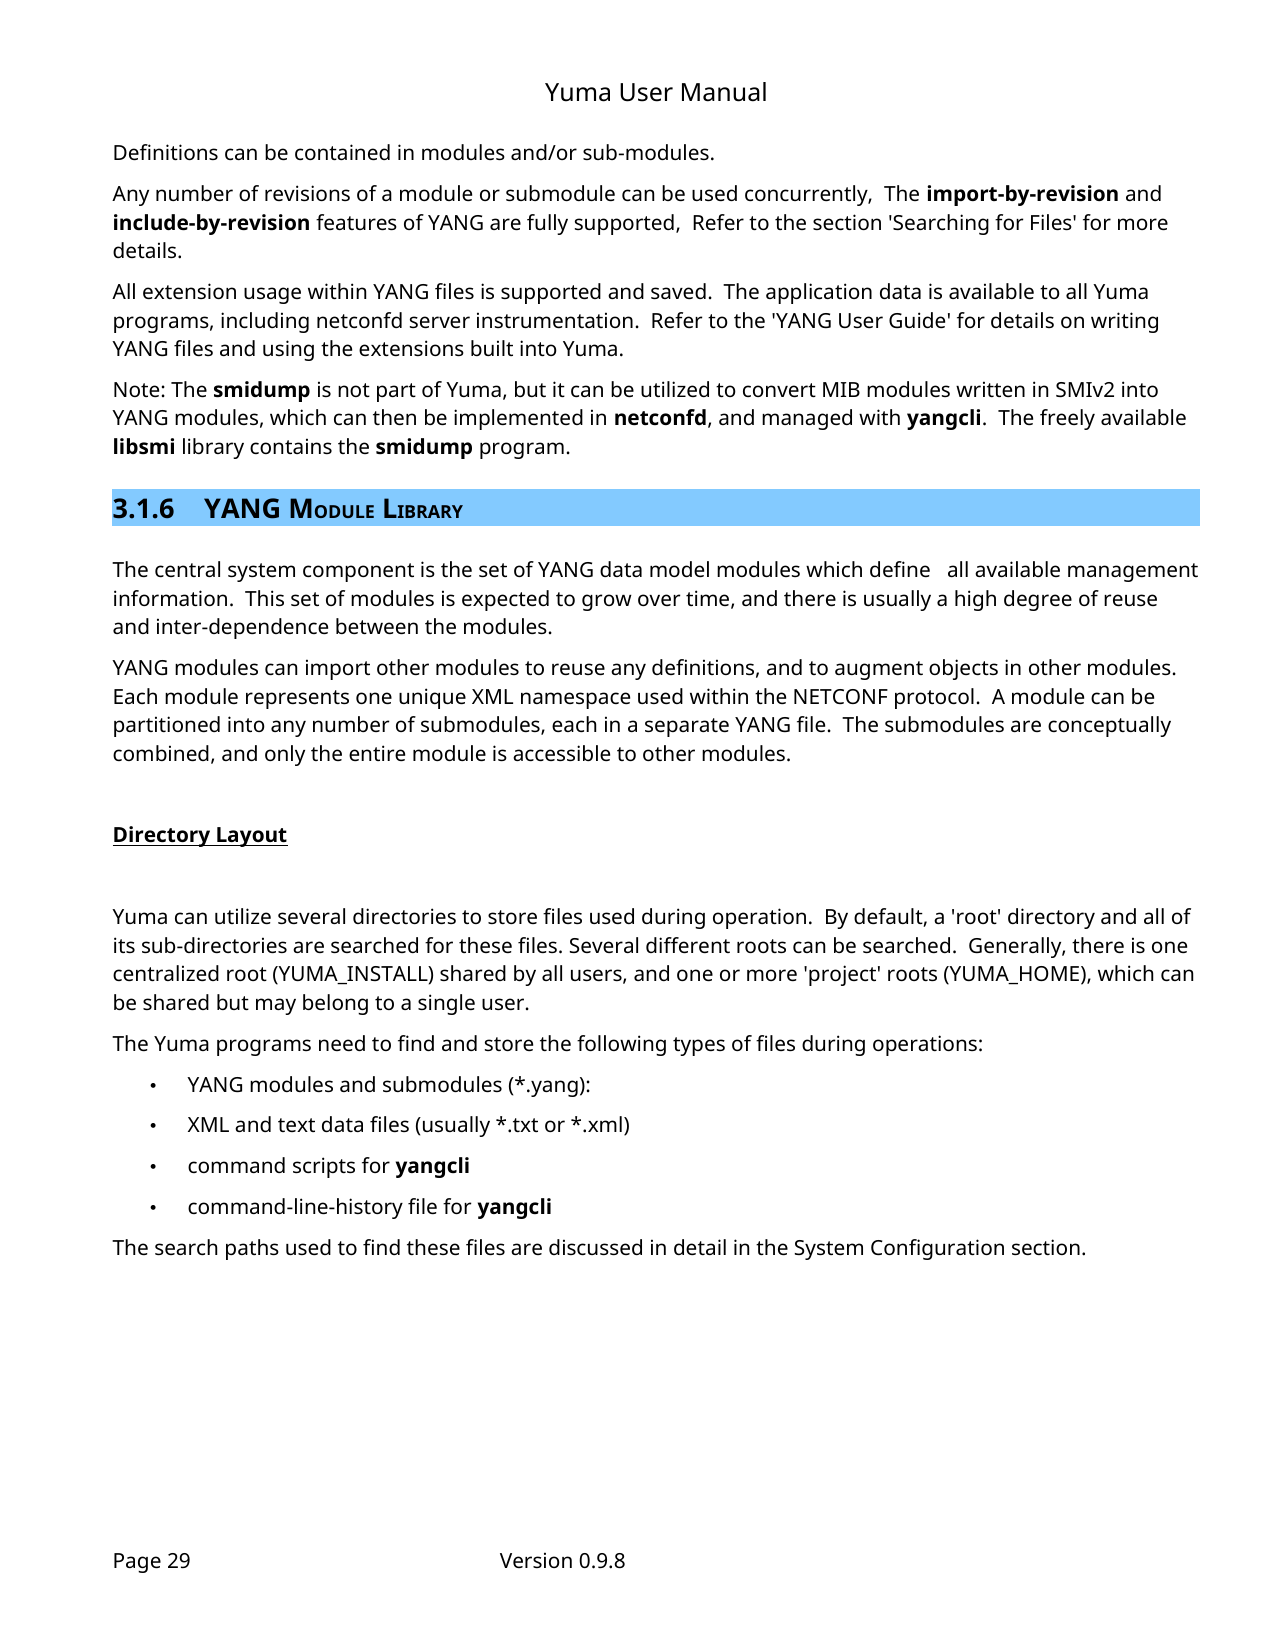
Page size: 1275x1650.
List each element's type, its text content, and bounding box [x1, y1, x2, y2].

text Any number of revisions of a module or submodule can be used concurrently, The import-by-revision and include-by-revision features of YANG are fully supported, Refer to the section 'Searching for Files' for more details. [112, 179, 1200, 265]
text YANG modules can import other modules to reuse any definitions, and to augment objects in other modules. Each module represents one unique XML namespace used within the NETCONF protocol. A module can be partitioned into any number of submodules, each in a separate YANG file. The submodules are conceptually combined, and only the entire module is accessible to other modules. [112, 653, 1200, 767]
list command-line-history file for yangcli [150, 1192, 1200, 1221]
subtitle YANG Module Library [112, 489, 1200, 526]
text The Yuma programs need to find and store the following types of files during operations: [112, 1029, 1200, 1057]
list XML and text data files (usually *.txt or *.xml) [150, 1111, 1200, 1139]
text The search paths used to find these files are discussed in detail in the System Configuration section. [112, 1233, 1200, 1262]
text All extension usage within YANG files is supported and saved. The application data is available to all Yuma programs, including netconfd server instrumentation. Refer to the 'YANG User Guide' for details on writing YANG files and using the extensions built into Yuma. [112, 277, 1200, 363]
text Note: The smidump is not part of Yuma, but it can be utilized to convert MIB modules written in SMIv2 into YANG modules, which can then be implemented in netconfd, and managed with yangcli. The freely available libsmi library contains the smidump program. [112, 375, 1200, 460]
list command scripts for yangcli [150, 1152, 1200, 1180]
text Directory Layout [112, 821, 1200, 849]
list YANG modules and submodules (*.yang): [150, 1070, 1200, 1098]
text Yuma can utilize several directories to store files used during operation. By default, a 'root' directory and all of its sub-directories are searched for these files. Several different roots can be searched. Generally, there is one centralized root (YUMA_INSTALL) shared by all users, and one or more 'project' roots (YUMA_HOME), which can be shared but may belong to a single user. [112, 902, 1200, 1016]
text The central system component is the set of YANG data model modules which define all available management information. This set of modules is expected to grow over time, and there is usually a high degree of reuse and inter-dependence between the modules. [112, 556, 1200, 641]
text Definitions can be contained in modules and/or sub-modules. [112, 138, 1200, 167]
